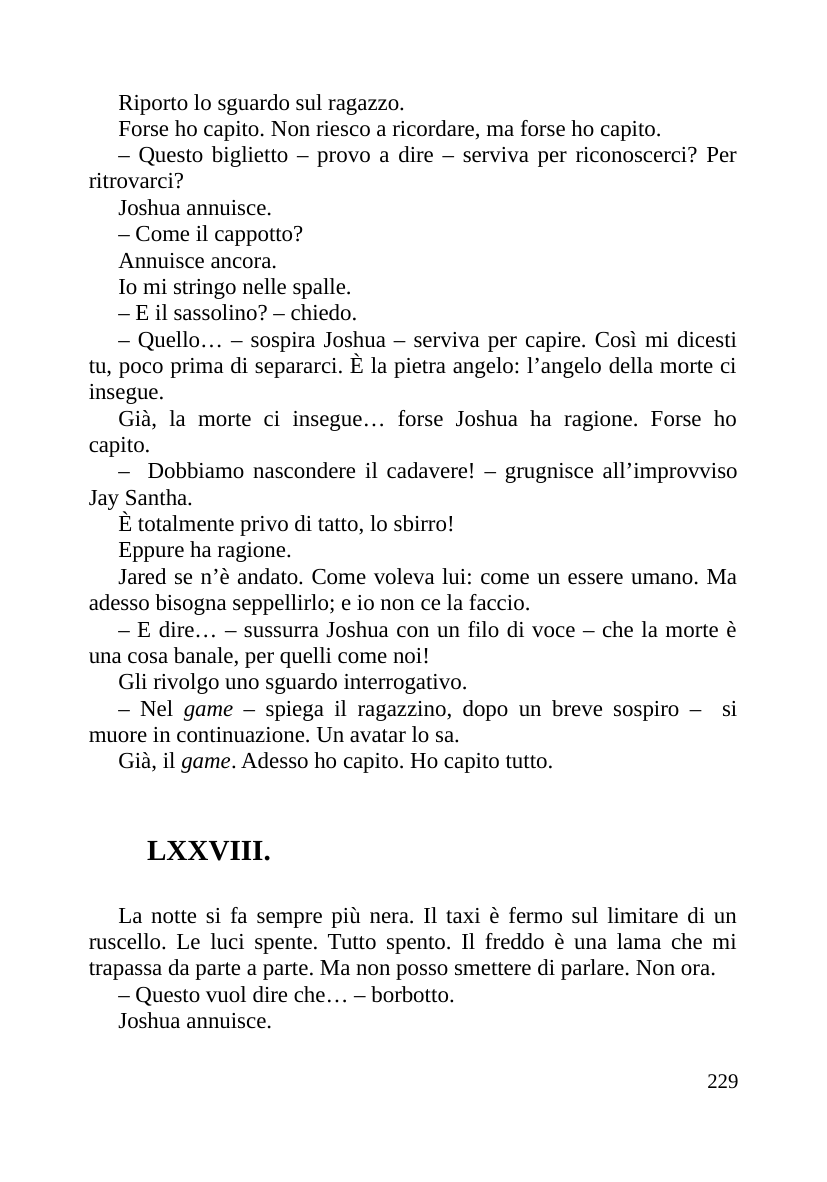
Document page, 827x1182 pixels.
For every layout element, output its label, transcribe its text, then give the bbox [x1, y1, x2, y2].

text Forse ho capito. Non riesco a ricordare, ma forse ho capito. [88, 115, 738, 141]
text Joshua annuisce. [88, 1007, 738, 1033]
text – Come il cappotto? [88, 220, 738, 247]
text – Dobbiamo nascondere il cadavere! – grugnisce all’improvviso Jay Santha. [88, 457, 738, 510]
text Gli rivolgo uno sguardo interrogativo. [88, 668, 738, 695]
text Già, il game. Adesso ho capito. Ho capito tutto. [88, 747, 738, 774]
text Già, la morte ci insegue… forse Joshua ha ragione. Forse ho capito. [88, 405, 738, 457]
text È totalmente privo di tatto, lo sbirro! [88, 510, 738, 537]
text – Questo biglietto – provo a dire – serviva per riconoscerci? Per ritrovarci? [88, 141, 738, 194]
text – E il sassolino? – chiedo. [88, 299, 738, 326]
text – Quello… – sospira Joshua – serviva per capire. Così mi dicesti tu, poco prima di separarci. È la pietra angelo: l’angelo della morte ci insegue. [88, 326, 738, 405]
text Eppure ha ragione. [88, 537, 738, 563]
text – Nel game – spiega il ragazzino, dopo un breve sospiro – si muore in continuazione. Un avatar lo sa. [88, 695, 738, 747]
text Annuisce ancora. [88, 247, 738, 273]
text Joshua annuisce. [88, 194, 738, 220]
text Jared se n’è andato. Come voleva lui: come un essere umano. Ma adesso bisogna seppellirlo; e io non ce la faccio. [88, 563, 738, 616]
text Io mi stringo nelle spalle. [88, 273, 738, 299]
text Riporto lo sguardo sul ragazzo. [88, 88, 738, 115]
text – E dire… – sussurra Joshua con un filo di voce – che la morte è una cosa banale, per quelli come noi! [88, 616, 738, 668]
subtitle LXXVIII. [88, 833, 738, 866]
text La notte si fa sempre più nera. Il taxi è fermo sul limitare di un ruscello. Le luci spente. Tutto spento. Il freddo è una lama che mi trapassa da parte a parte. Ma non posso smettere di parlare. Non ora. [88, 902, 738, 981]
text – Questo vuol dire che… – borbotto. [88, 981, 738, 1007]
